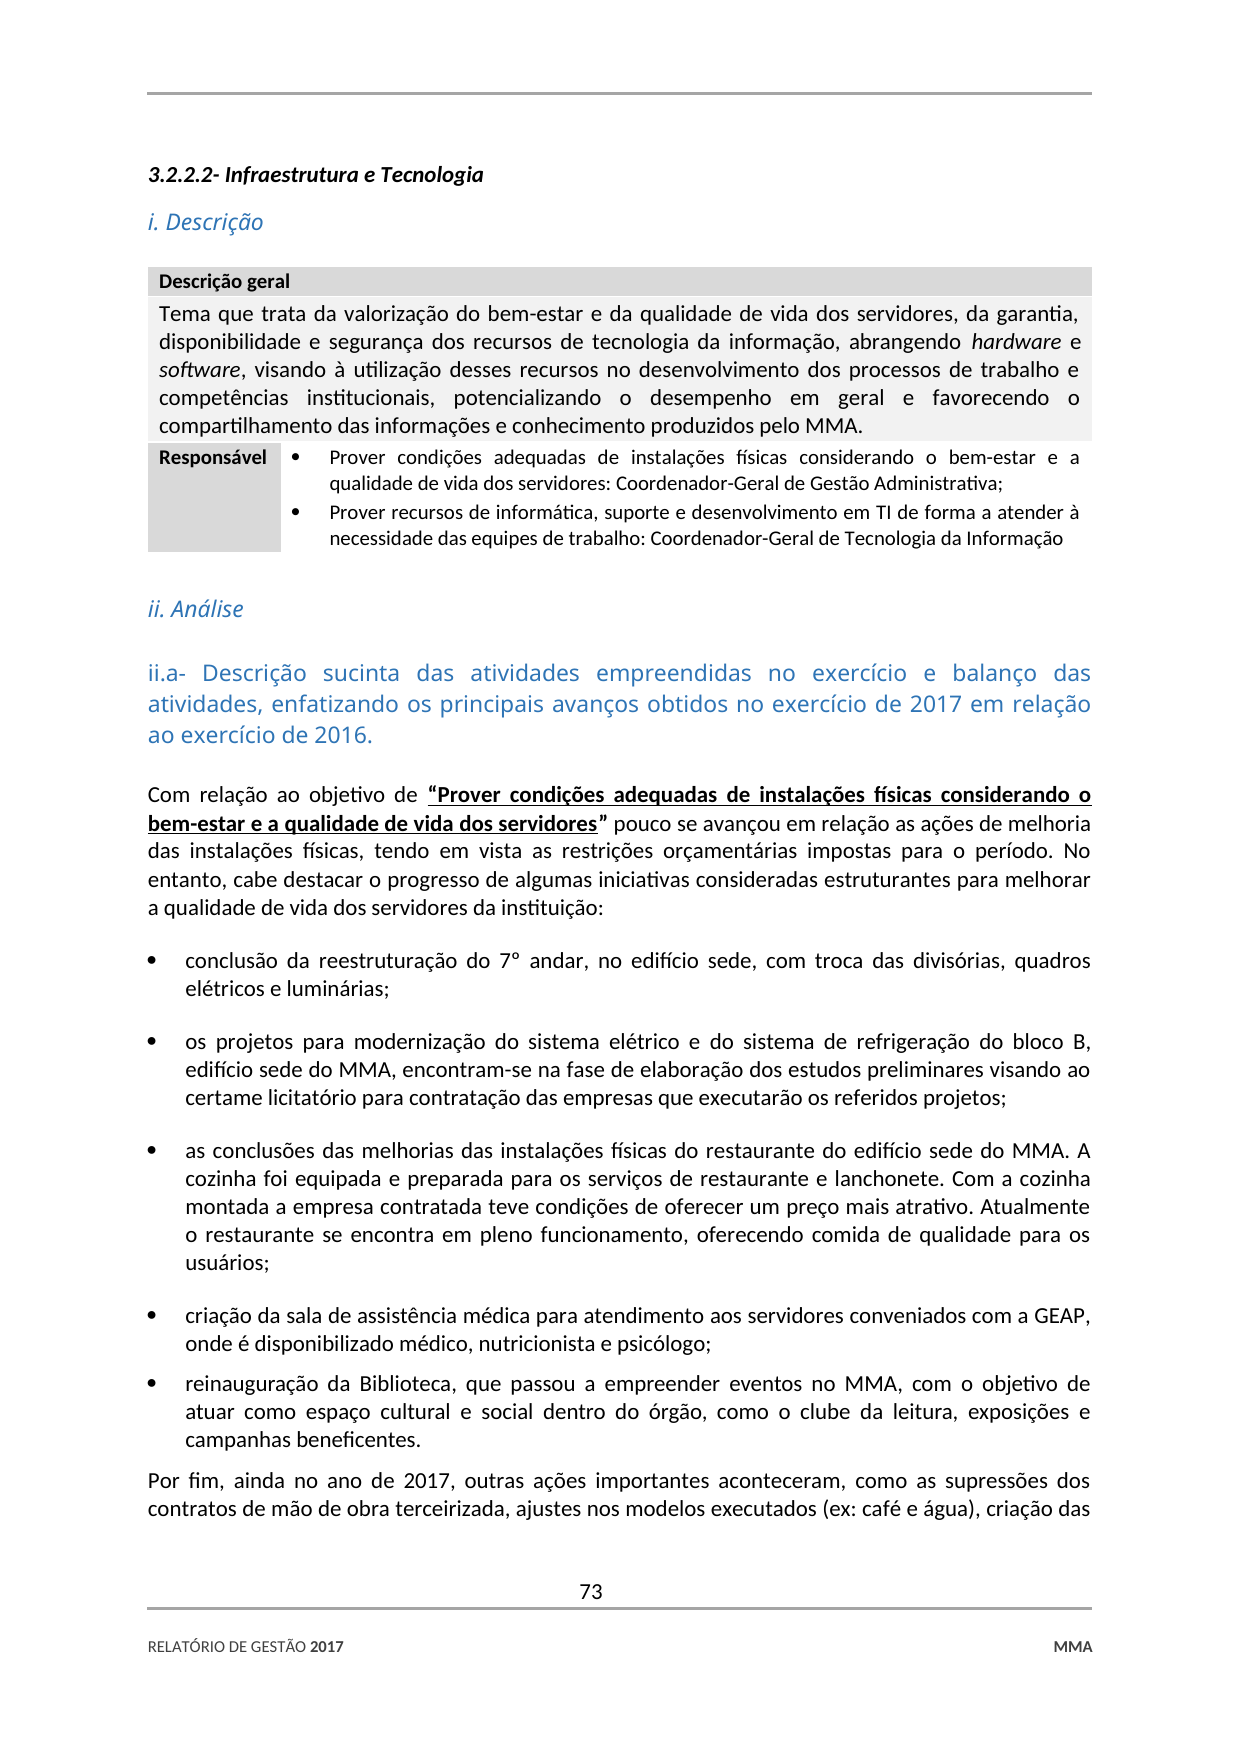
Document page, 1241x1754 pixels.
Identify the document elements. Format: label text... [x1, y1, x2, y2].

subtitle 3.2.2.2- Infraestrutura e Tecnologia [148, 160, 1092, 188]
list reinauguração da Biblioteca, que passou a empreender eventos no MMA, com o objetivo de atuar como espaço cultural e social dentro do órgão, como o clube da leitura, exposições e campanhas beneficentes. [148, 1369, 1092, 1453]
subtitle ii. Análise [148, 593, 1092, 624]
subtitle i. Descrição [148, 206, 1092, 237]
list criação da sala de assistência médica para atendimento aos servidores conveniados com a GEAP, onde é disponibilizado médico, nutricionista e psicólogo; [148, 1301, 1092, 1357]
list conclusão da reestruturação do 7º andar, no edifício sede, com troca das divisórias, quadros elétricos e luminárias; [148, 946, 1092, 1002]
subtitle ii.a- Descrição sucinta das atividades empreendidas no exercício e balanço das atividades, enfatizando os principais avanços obtidos no exercício de 2017 em relação ao exercício de 2016. [148, 657, 1092, 750]
list os projetos para modernização do sistema elétrico e do sistema de refrigeração do bloco B, edifício sede do MMA, encontram-se na fase de elaboração dos estudos preliminares visando ao certame licitatório para contratação das empresas que executarão os referidos projetos; [148, 1027, 1092, 1111]
table_cell Responsável [148, 443, 281, 552]
list as conclusões das melhorias das instalações físicas do restaurante do edifício sede do MMA. A cozinha foi equipada e preparada para os serviços de restaurante e lanchonete. Com a cozinha montada a empresa contratada teve condições de oferecer um preço mais atrativo. Atualmente o restaurante se encontra em pleno funcionamento, oferecendo comida de qualidade para os usuários; [148, 1136, 1092, 1276]
table_header Descrição geral [148, 267, 621, 296]
table_cell Prover condições adequadas de instalações físicas considerando o bem-estar e a qualidade de vida dos servidores: Coordenador-Geral de Gestão Administrativa; Prover recursos de informática, suporte e desenvolvimento em TI de forma a atender à necessidade das equipes de trabalho: Coordenador-Geral de Tecnologia da Informação [281, 443, 1092, 552]
table_header [621, 267, 1092, 296]
text Com relação ao objetivo de “Prover condições adequadas de instalações físicas considerando o bem-estar e a qualidade de vida dos servidores” pouco se avançou em relação as ações de melhoria das instalações físicas, tendo em vista as restrições orçamentárias impostas para o período. No entanto, cabe destacar o progresso de algumas iniciativas consideradas estruturantes para melhorar a qualidade de vida dos servidores da instituição: [148, 781, 1092, 921]
text Por fim, ainda no ano de 2017, outras ações importantes aconteceram, como as supressões dos contratos de mão de obra terceirizada, ajustes nos modelos executados (ex: café e água), criação das [148, 1466, 1092, 1522]
table_cell Tema que trata da valorização do bem-estar e da qualidade de vida dos servidores, da garantia, disponibilidade e segurança dos recursos de tecnologia da informação, abrangendo hardware e software, visando à utilização desses recursos no desenvolvimento dos processos de trabalho e competências institucionais, potencializando o desempenho em geral e favorecendo o compartilhamento das informações e conhecimento produzidos pelo MMA. [148, 297, 1092, 441]
